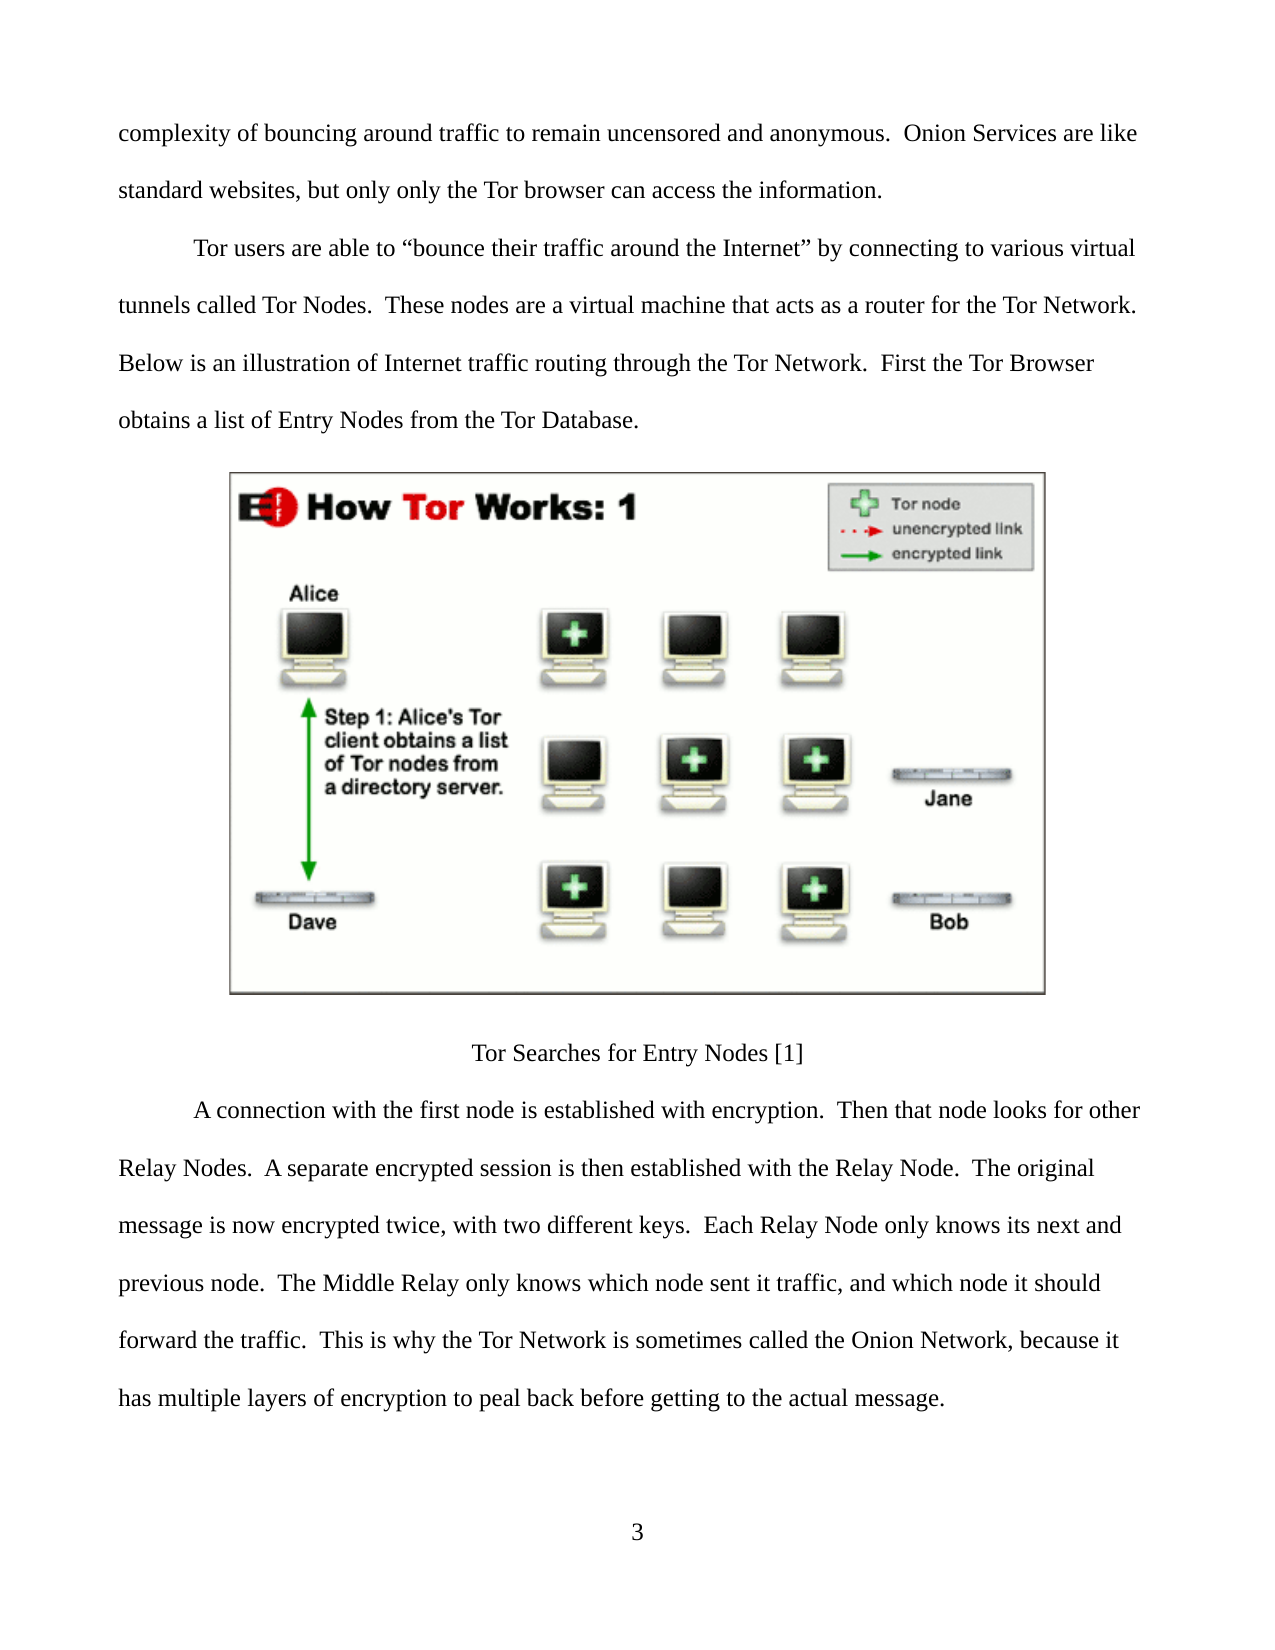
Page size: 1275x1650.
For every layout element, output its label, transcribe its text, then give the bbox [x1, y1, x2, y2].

text Tor Searches for Entry Nodes [1] [118, 1038, 1157, 1067]
text complexity of bouncing around traffic to remain uncensored and anonymous. Onion Services are like standard websites, but only only the Tor browser can access the information. [118, 118, 1157, 204]
text Tor users are able to “bounce their traffic around the Internet” by connecting to various virtual tunnels called Tor Nodes. These nodes are a virtual machine that acts as a router for the Tor Network. Below is an illustration of Internet traffic routing through the Tor Network. First the Tor Browser obtains a list of Entry Nodes from the Tor Database. [118, 233, 1157, 434]
picture [229, 472, 1046, 995]
text A connection with the first node is established with encryption. Then that node looks for other Relay Nodes. A separate encrypted session is then established with the Relay Node. The original message is now encrypted twice, with two different keys. Each Relay Node only knows its next and previous node. The Middle Relay only knows which node sent it traffic, and which node it should forward the traffic. This is why the Tor Network is sometimes called the Onion Network, because it has multiple layers of encryption to peal back before getting to the actual message. [118, 1096, 1157, 1412]
